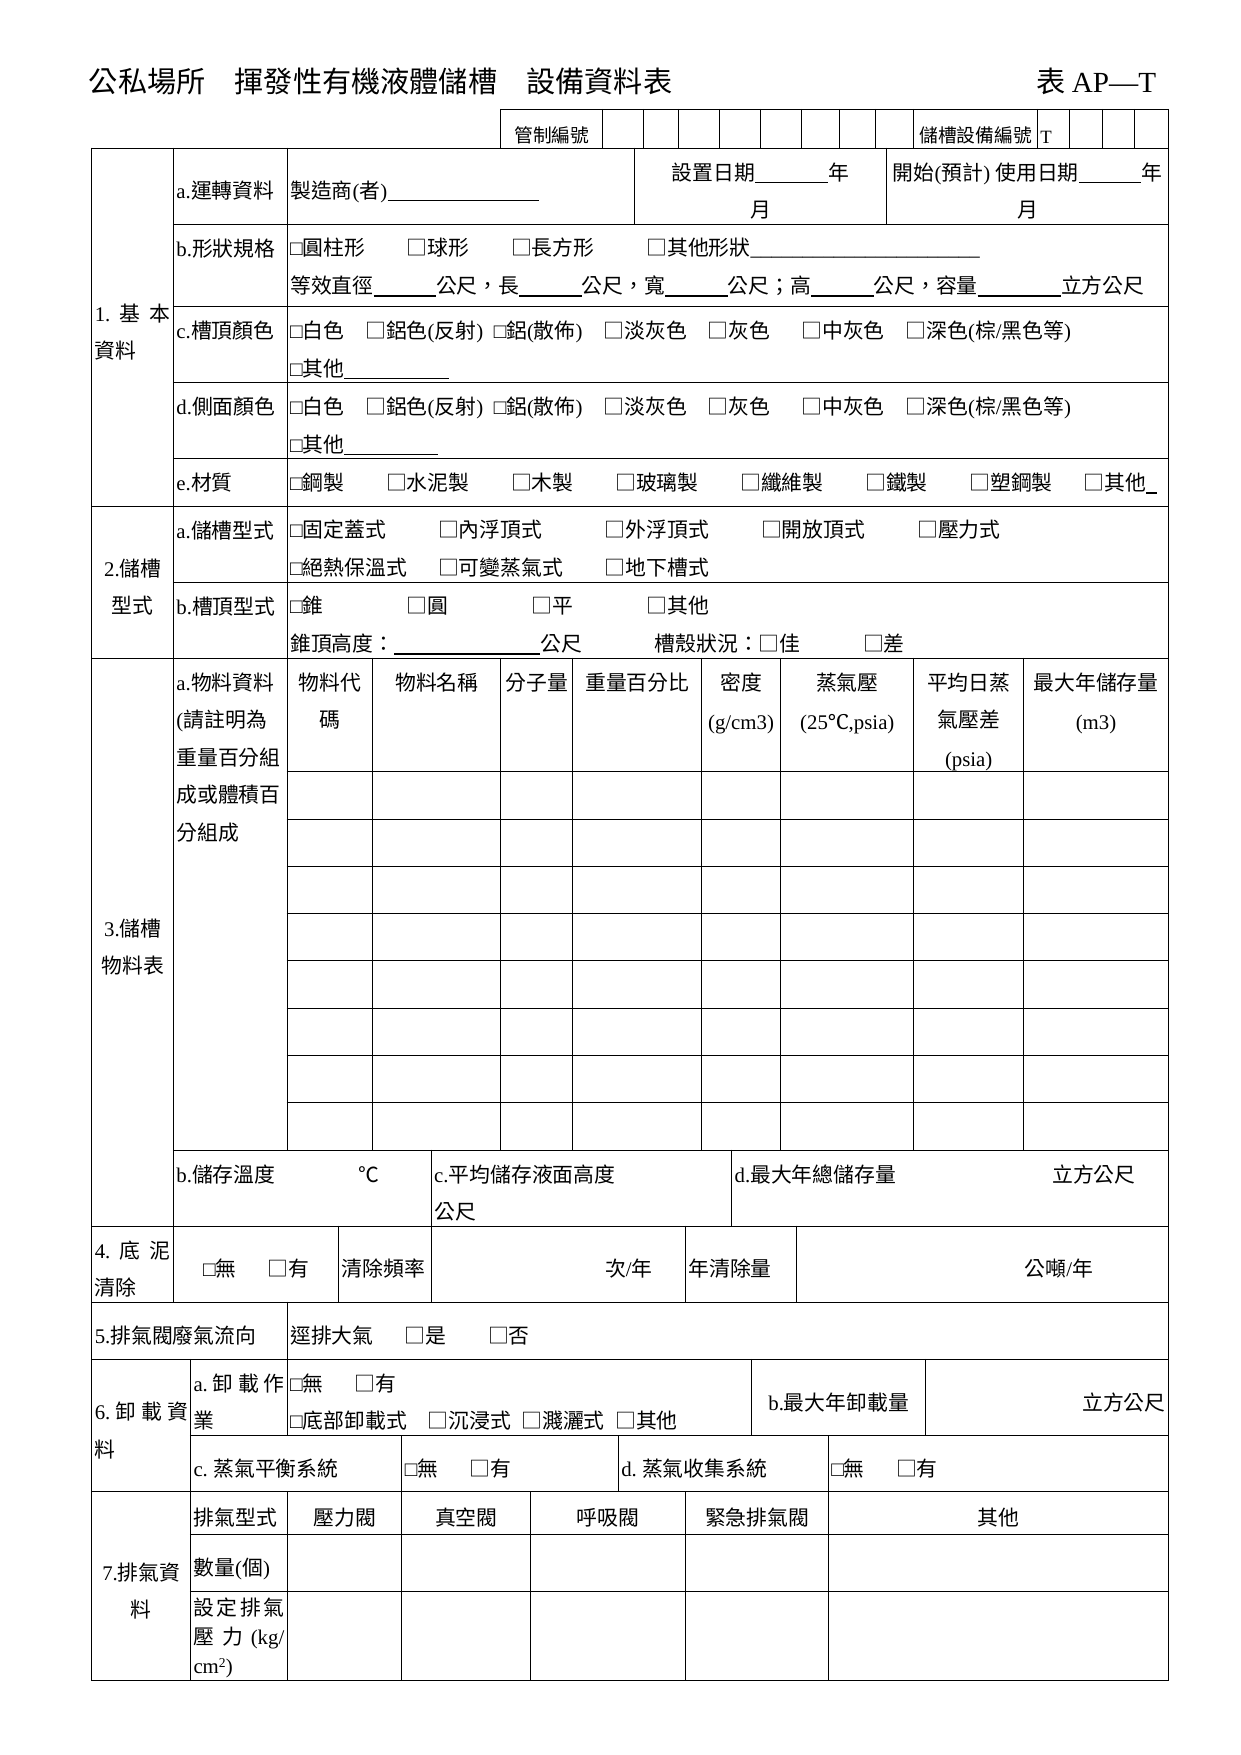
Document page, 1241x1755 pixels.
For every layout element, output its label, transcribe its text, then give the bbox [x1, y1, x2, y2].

table_cell [1169, 1008, 1176, 1055]
table_cell [1169, 458, 1176, 506]
table_cell [1169, 1302, 1176, 1359]
table_cell [781, 772, 913, 818]
table_cell [1169, 1150, 1176, 1226]
table_cell [702, 772, 780, 818]
table_cell [1169, 224, 1176, 306]
table_cell [288, 867, 372, 913]
table_cell [1169, 382, 1176, 458]
table_cell □無 □有 □底部卸載式 □沉浸式 □濺灑式 □其他 [288, 1360, 751, 1435]
table_cell □鋼製 □水泥製 □木製 □玻璃製 □纖維製 □鐵製 □塑鋼製 □其他 [288, 459, 1168, 506]
table_cell [373, 1009, 500, 1055]
table_cell [501, 1103, 572, 1149]
table_cell [573, 961, 701, 1008]
table_header 儲槽設備編號 [914, 110, 1037, 147]
table_cell [1024, 1103, 1168, 1149]
table_cell 2.儲槽型式 [92, 507, 173, 658]
table_cell □錐 □圓 □平 □其他 錐頂高度： 公尺 槽殼狀況：□佳 □差 [288, 583, 1168, 658]
table_cell [1169, 1491, 1176, 1533]
table_cell [1169, 913, 1176, 960]
table_cell [702, 1009, 780, 1055]
table_cell 數量(個) [191, 1535, 287, 1591]
table_cell [1024, 820, 1168, 866]
table_cell b.形狀規格 [174, 225, 287, 306]
table_cell [702, 1056, 780, 1102]
table_cell [373, 772, 500, 818]
table_header [802, 110, 839, 147]
table_cell [781, 1056, 913, 1102]
table_cell b.最大年卸載量 [752, 1360, 925, 1435]
table_cell [1169, 1534, 1176, 1591]
table_cell [573, 1009, 701, 1055]
table_cell 設置日期 年 月 [635, 149, 886, 223]
table_cell 6.卸載資料 [92, 1360, 190, 1491]
table_cell 排氣型式 [191, 1492, 287, 1533]
table_cell [373, 820, 500, 866]
table_header [402, 109, 431, 147]
table_cell [1024, 914, 1168, 960]
table_header [92, 109, 173, 147]
table_cell [501, 867, 572, 913]
table_cell [373, 961, 500, 1008]
table_header [173, 109, 287, 147]
table_cell 分子量 [501, 659, 572, 771]
table_cell 4.底泥清除 [92, 1227, 173, 1302]
table_cell [1169, 658, 1176, 771]
table_cell [501, 772, 572, 818]
table_cell [288, 961, 372, 1008]
table_cell 3.儲槽物料表 [92, 659, 173, 1226]
table_cell 平均日蒸氣壓差(psia) [914, 659, 1023, 771]
table_cell 7.排氣資料 [92, 1492, 190, 1680]
table_cell [501, 961, 572, 1008]
table_cell [686, 1592, 828, 1680]
text 公私場所 揮發性有機液體儲槽 設備資料表 表AP—T [89, 59, 1163, 101]
table_cell [501, 1056, 572, 1102]
table_cell [288, 1535, 401, 1591]
table_header [644, 110, 678, 147]
table_cell [781, 914, 913, 960]
table_cell [501, 1009, 572, 1055]
table_cell e.材質 [174, 459, 287, 506]
table_cell [573, 820, 701, 866]
table_header [720, 110, 760, 147]
table_cell b.槽頂型式 [174, 583, 287, 658]
table_cell [781, 820, 913, 866]
table_header [840, 110, 875, 147]
table_cell c.平均儲存液面高度 公尺 [432, 1151, 731, 1226]
table_cell [914, 1056, 1023, 1102]
table_header [1070, 110, 1102, 147]
table_cell [288, 1056, 372, 1102]
table_cell [288, 1592, 401, 1680]
table_cell [1024, 1009, 1168, 1055]
table_cell [531, 1535, 685, 1591]
table_header [1169, 109, 1176, 147]
table_cell a.運轉資料 [174, 149, 287, 223]
table_cell [1169, 1226, 1176, 1302]
table_cell □無 □有 [402, 1436, 618, 1491]
table_cell 公噸/年 [797, 1227, 1168, 1302]
table_cell [1169, 1591, 1176, 1680]
table_cell [573, 1056, 701, 1102]
table_cell □無 □有 [174, 1227, 338, 1302]
table_cell [702, 961, 780, 1008]
table_cell [702, 820, 780, 866]
table_header [287, 109, 339, 147]
table_header T [1038, 110, 1069, 147]
table_cell 密度(g/cm3) [702, 659, 780, 771]
table_cell 立方公尺 [926, 1360, 1168, 1435]
table_header [876, 110, 913, 147]
table_cell 5.排氣閥廢氣流向 [92, 1303, 287, 1359]
table_cell [914, 820, 1023, 866]
table_cell [373, 1103, 500, 1149]
table_cell [288, 914, 372, 960]
table_cell [1169, 148, 1176, 223]
table_cell [829, 1535, 1168, 1591]
table_cell 重量百分比 [573, 659, 701, 771]
table_cell □圓柱形 □球形 □長方形 □其他形狀______________________ 等效直徑 公尺，長 公尺，寬 公尺；高 公尺，容量 立方公尺 [288, 225, 1168, 306]
table_cell [1169, 771, 1176, 818]
table_cell [1169, 582, 1176, 658]
table_cell b.儲存溫度 ℃ [174, 1151, 431, 1226]
table_cell 製造商(者) [288, 149, 634, 223]
table_header [603, 110, 643, 147]
table_cell [781, 1103, 913, 1149]
table_cell [1169, 866, 1176, 913]
table_cell [781, 1009, 913, 1055]
table_cell a.儲槽型式 [174, 507, 287, 582]
table_cell [288, 772, 372, 818]
table_cell [1024, 961, 1168, 1008]
table_cell 真空閥 [402, 1492, 530, 1533]
table_cell 壓力閥 [288, 1492, 401, 1533]
table_cell [402, 1592, 530, 1680]
table_cell [1169, 306, 1176, 382]
table_cell [373, 867, 500, 913]
table_cell [914, 867, 1023, 913]
table_cell 最大年儲存量 (m3) [1024, 659, 1168, 771]
table_cell [914, 1009, 1023, 1055]
table_header [431, 109, 500, 147]
table_header [679, 110, 719, 147]
table_cell [573, 914, 701, 960]
table_cell □白色 □鋁色(反射) □鋁(散佈) □淡灰色 □灰色 □中灰色 □深色(棕/黑色等) □其他 [288, 307, 1168, 382]
table_cell 1.基本資料 [92, 149, 173, 506]
table_header [339, 109, 372, 147]
table_header [1103, 110, 1134, 147]
table_cell [1169, 1435, 1176, 1491]
table_cell [1169, 1102, 1176, 1149]
table_cell 蒸氣壓 (25℃,psia) [781, 659, 913, 771]
table_cell 其他 [829, 1492, 1168, 1533]
table_cell 物料名稱 [373, 659, 500, 771]
table_cell [686, 1535, 828, 1591]
table_cell [573, 1103, 701, 1149]
table_cell c. 蒸氣平衡系統 [191, 1436, 401, 1491]
table_cell [1169, 1055, 1176, 1102]
table_cell [288, 1103, 372, 1149]
table_cell [573, 867, 701, 913]
table_header 管制編號 [501, 110, 602, 147]
table_cell a.卸載作業 [191, 1360, 287, 1435]
table_cell □固定蓋式 □內浮頂式 □外浮頂式 □開放頂式 □壓力式 □絕熱保溫式 □可變蒸氣式 □地下槽式 [288, 507, 1168, 582]
table_header [373, 109, 402, 147]
table_cell [531, 1592, 685, 1680]
table_cell [702, 867, 780, 913]
table_cell [1024, 772, 1168, 818]
table_cell [373, 914, 500, 960]
table_cell [781, 867, 913, 913]
table_cell 年清除量 [686, 1227, 796, 1302]
table_cell [1169, 1359, 1176, 1435]
table_cell d.最大年總儲存量 立方公尺 [732, 1151, 1168, 1226]
table_cell a.物料資料(請註明為重量百分組成或體積百分組成 [174, 659, 287, 1149]
table_header [1135, 110, 1168, 147]
table_cell d. 蒸氣收集系統 [619, 1436, 828, 1491]
table_cell 呼吸閥 [531, 1492, 685, 1533]
table_cell [829, 1592, 1168, 1680]
table_cell [402, 1535, 530, 1591]
table_cell [1169, 506, 1176, 582]
table_cell [373, 1056, 500, 1102]
table_cell [914, 1103, 1023, 1149]
table_cell [1169, 819, 1176, 866]
table_cell [288, 820, 372, 866]
table_cell [702, 1103, 780, 1149]
table_cell 次/年 [432, 1227, 685, 1302]
table_cell [501, 914, 572, 960]
table_cell c.槽頂顏色 [174, 307, 287, 382]
table_cell [573, 772, 701, 818]
table_cell d.側面顏色 [174, 383, 287, 458]
table_cell □無 □有 [829, 1436, 1168, 1491]
table_cell [501, 820, 572, 866]
table_cell [1024, 1056, 1168, 1102]
table_cell 逕排大氣 □是 □否 [288, 1303, 1168, 1359]
table_cell □白色 □鋁色(反射) □鋁(散佈) □淡灰色 □灰色 □中灰色 □深色(棕/黑色等) □其他 [288, 383, 1168, 458]
table_cell [1169, 960, 1176, 1008]
table_cell [914, 772, 1023, 818]
table_header [761, 110, 801, 147]
table_cell [1024, 867, 1168, 913]
table_cell 物料代碼 [288, 659, 372, 771]
table_cell [914, 914, 1023, 960]
table_cell 緊急排氣閥 [686, 1492, 828, 1533]
table_cell 設定排氣壓力(kg/cm2) [191, 1592, 287, 1680]
table_cell [914, 961, 1023, 1008]
table_cell [288, 1009, 372, 1055]
table_cell [702, 914, 780, 960]
table_cell 開始(預計) 使用日期 年 月 [887, 149, 1168, 223]
table_cell [781, 961, 913, 1008]
table_cell 清除頻率 [339, 1227, 431, 1302]
